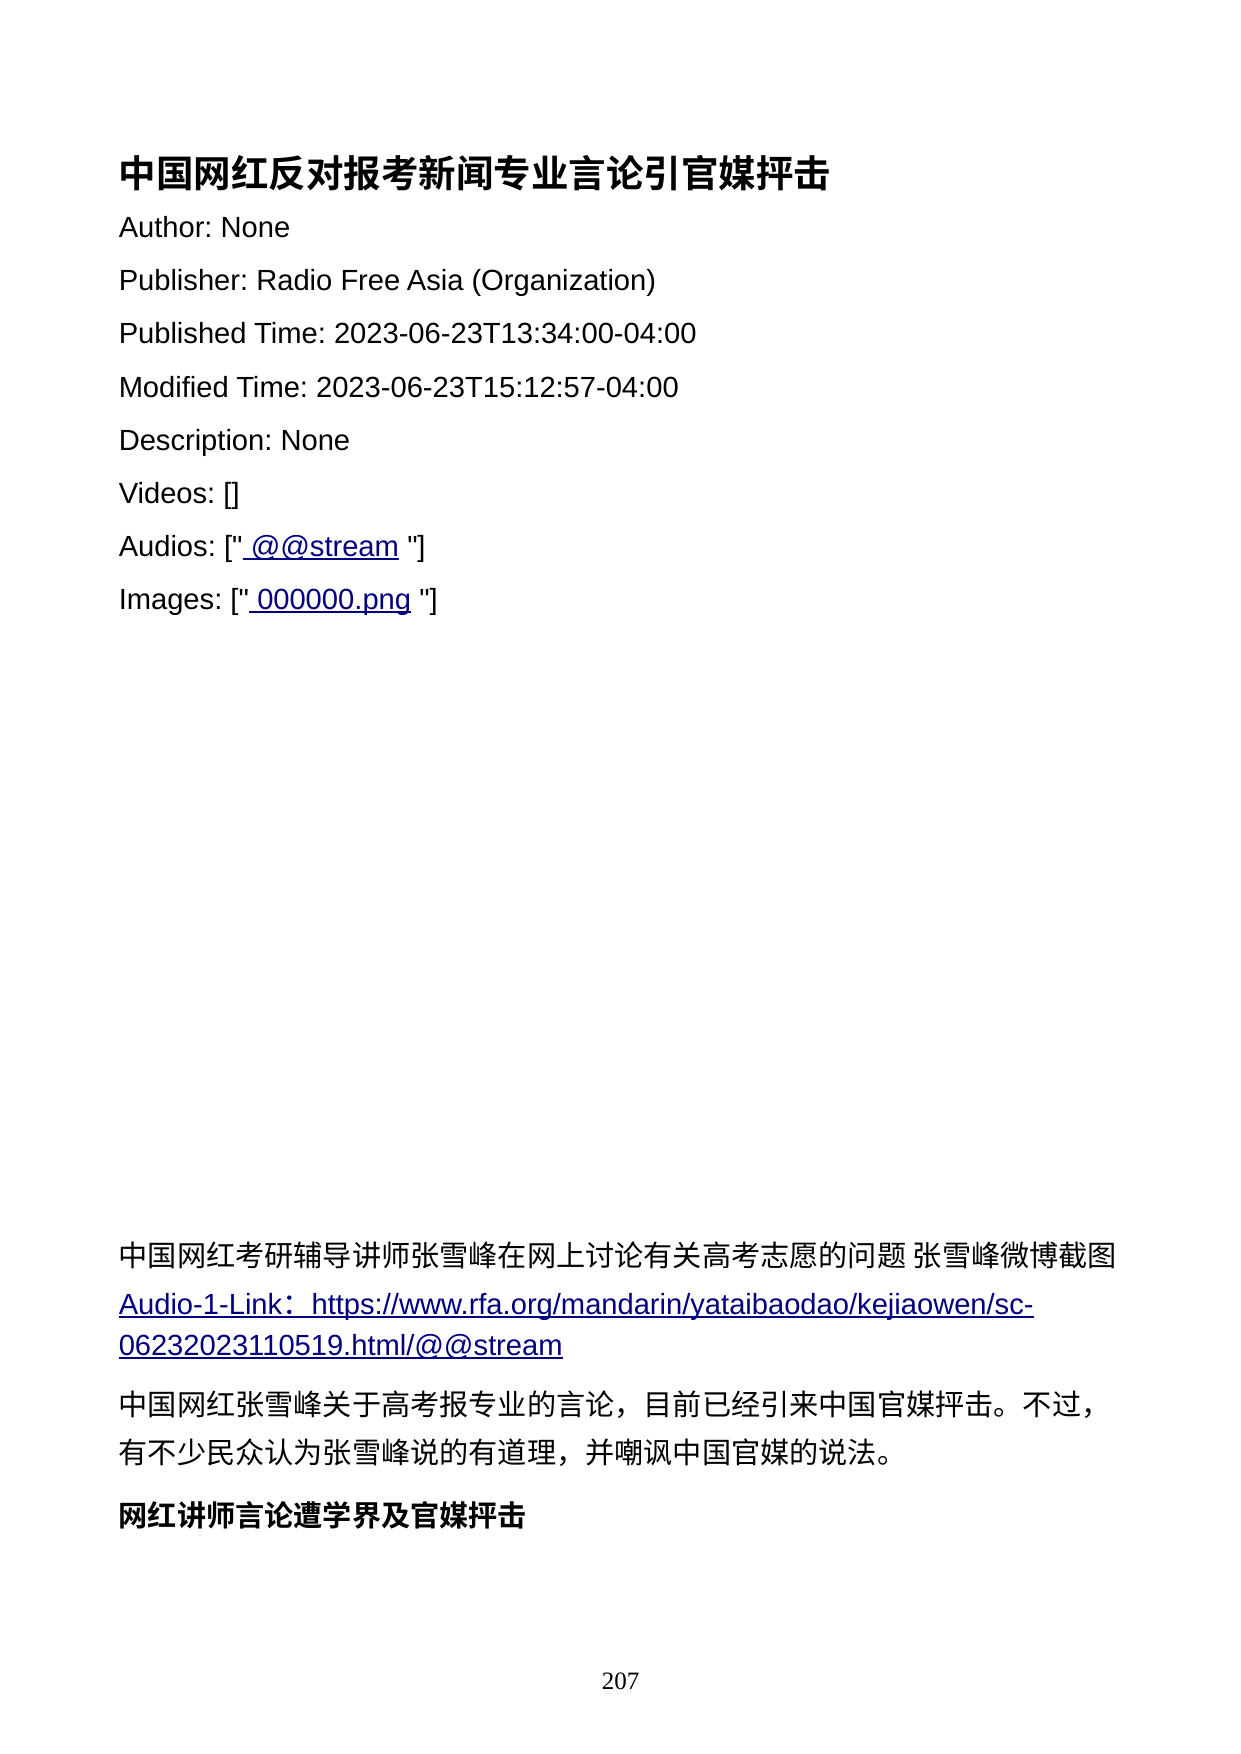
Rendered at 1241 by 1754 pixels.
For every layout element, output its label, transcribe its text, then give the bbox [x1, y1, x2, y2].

text Published Time: 2023-06-23T13:34:00-04:00 [118, 317, 1122, 350]
text Images: [" 000000.png "] [118, 582, 1122, 616]
text 中国网红考研辅导讲师张雪峰在网上讨论有关高考志愿的问题 张雪峰微博截图 Audio-1-Link：https://www.rfa.org/mandarin/yataibaodao/kejiaowen/sc-06232023110519.html/@@stream [118, 635, 1122, 1362]
subtitle 中国网红反对报考新闻专业言论引官媒抨击 [118, 143, 1122, 198]
text Audios: [" @@stream "] [118, 529, 1122, 563]
text Modified Time: 2023-06-23T15:12:57-04:00 [118, 370, 1122, 403]
text Videos: [] [118, 476, 1122, 509]
text Description: None [118, 423, 1122, 456]
text 网红讲师言论遭学界及官媒抨击 [118, 1493, 1122, 1535]
text Publisher: Radio Free Asia (Organization) [118, 263, 1122, 297]
text Author: None [118, 210, 1122, 244]
text 中国网红张雪峰关于高考报专业的言论，目前已经引来中国官媒抨击。不过，有不少民众认为张雪峰说的有道理，并嘲讽中国官媒的说法。 [118, 1381, 1122, 1472]
